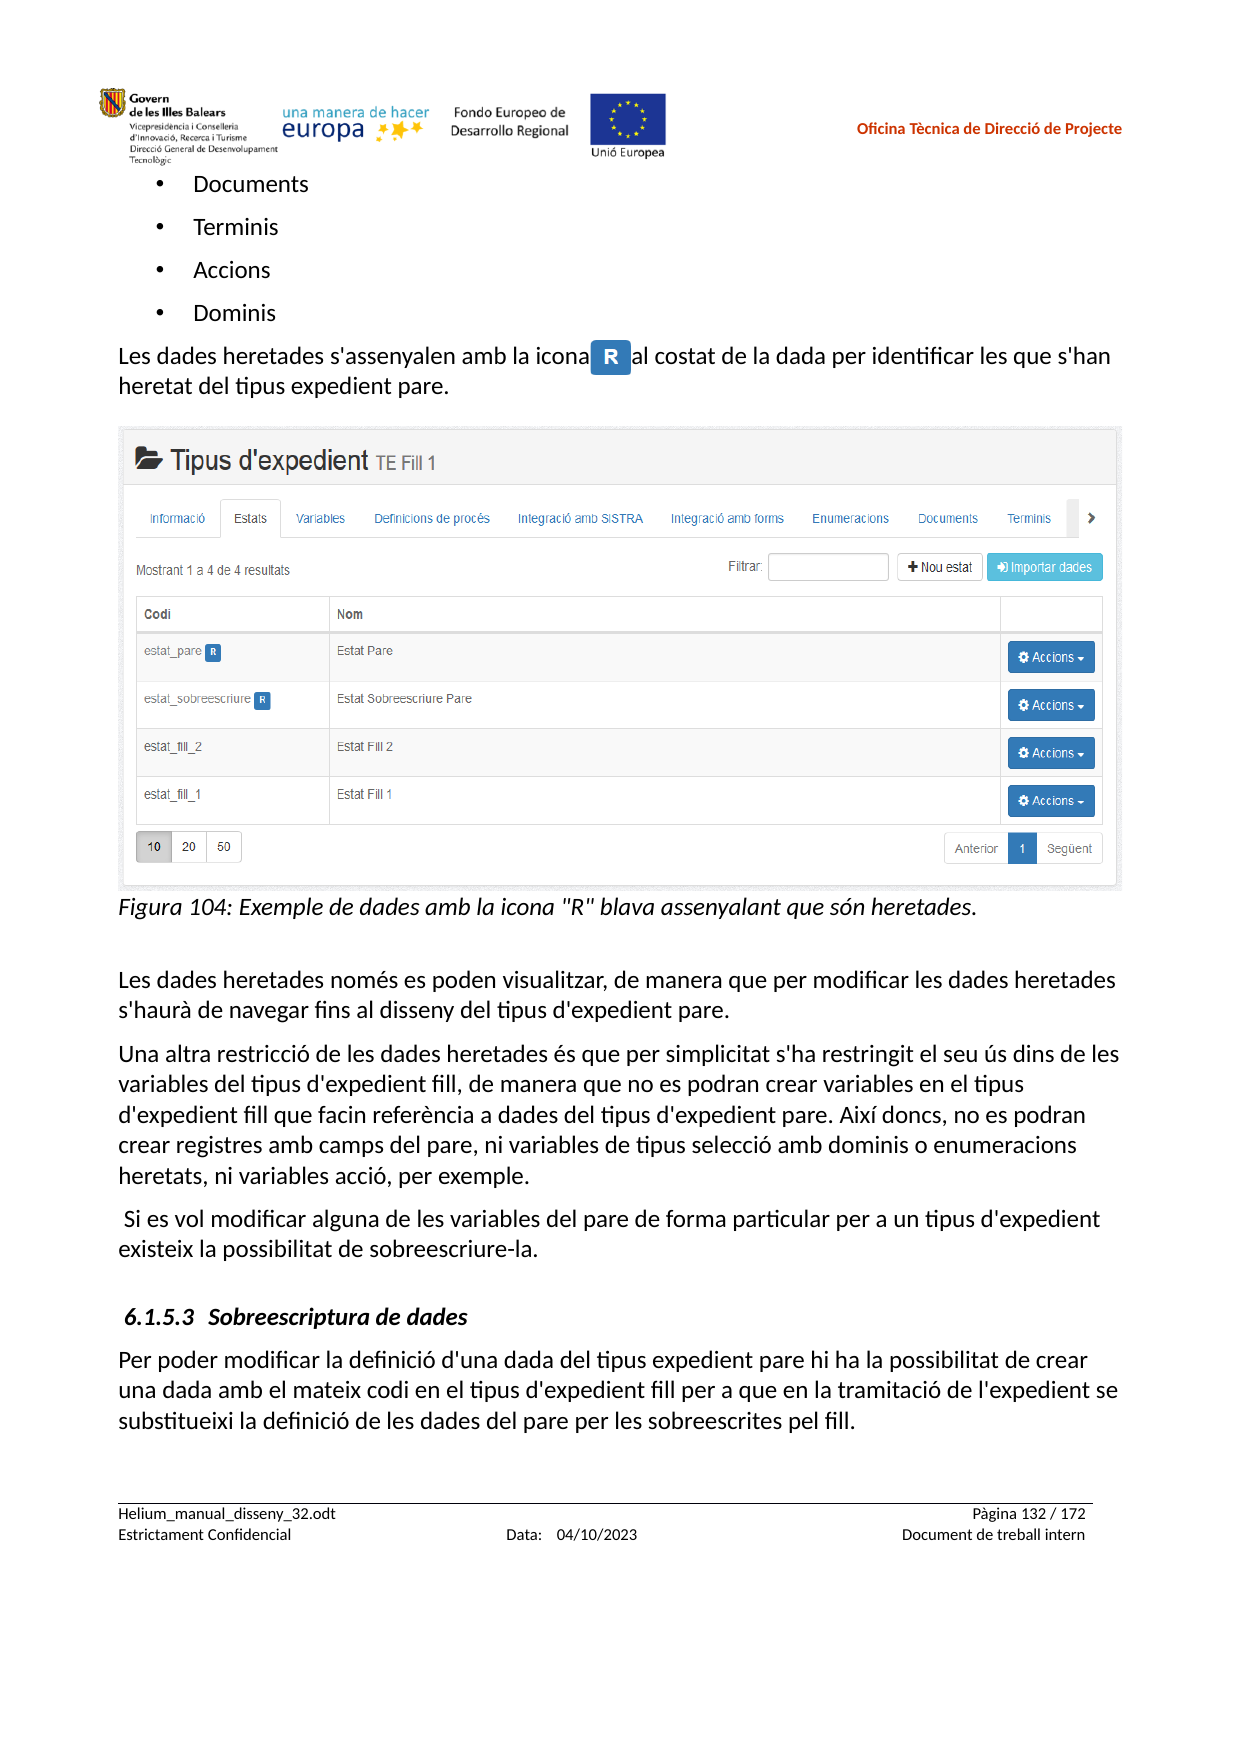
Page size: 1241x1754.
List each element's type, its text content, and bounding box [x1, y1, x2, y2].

picture [590, 340, 631, 375]
text Si es vol modificar alguna de les variables del pare de forma particular per a un tipus d'expedient existeix la possibilitat de sobreescriure-la. [118, 1203, 1122, 1264]
text Les dades heretades només es poden visualitzar, de manera que per modificar les dades heretades s'haurà de navegar fins al disseny del tipus d'expedient pare. [118, 964, 1122, 1025]
text Per poder modificar la definició d'una dada del tipus expedient pare hi ha la possibilitat de crear una dada amb el mateix codi en el tipus d'expedient fill per a que en la tramitació de l'expedient se substitueixi la definició de les dades del pare per les sobreescrites pel fill. [118, 1344, 1122, 1436]
text Una altra restricció de les dades heretades és que per simplicitat s'ha restringit el seu ús dins de les variables del tipus d'expedient fill, de manera que no es podran crear variables en el tipus d'expedient fill que facin referència a dades del tipus d'expedient pare. Així doncs, no es podran crear registres amb camps del pare, ni variables de tipus selecció amb dominis o enumeracions heretats, ni variables acció, per exemple. [118, 1038, 1122, 1190]
subtitle Sobreescriptura de dades [118, 1301, 1122, 1332]
picture [99, 87, 668, 166]
list Documents [156, 168, 1122, 198]
list Terminis [156, 211, 1122, 241]
list Accions [156, 254, 1122, 284]
text Les dades heretades s'assenyalen amb la icona al costat de la dada per identificar les que s'han heretat del tipus expedient pare. [118, 340, 1122, 401]
text Figura 104: Exemple de dades amb la icona "R" blava assenyalant que són heretades. [118, 891, 1122, 921]
list Dominis [156, 297, 1122, 327]
